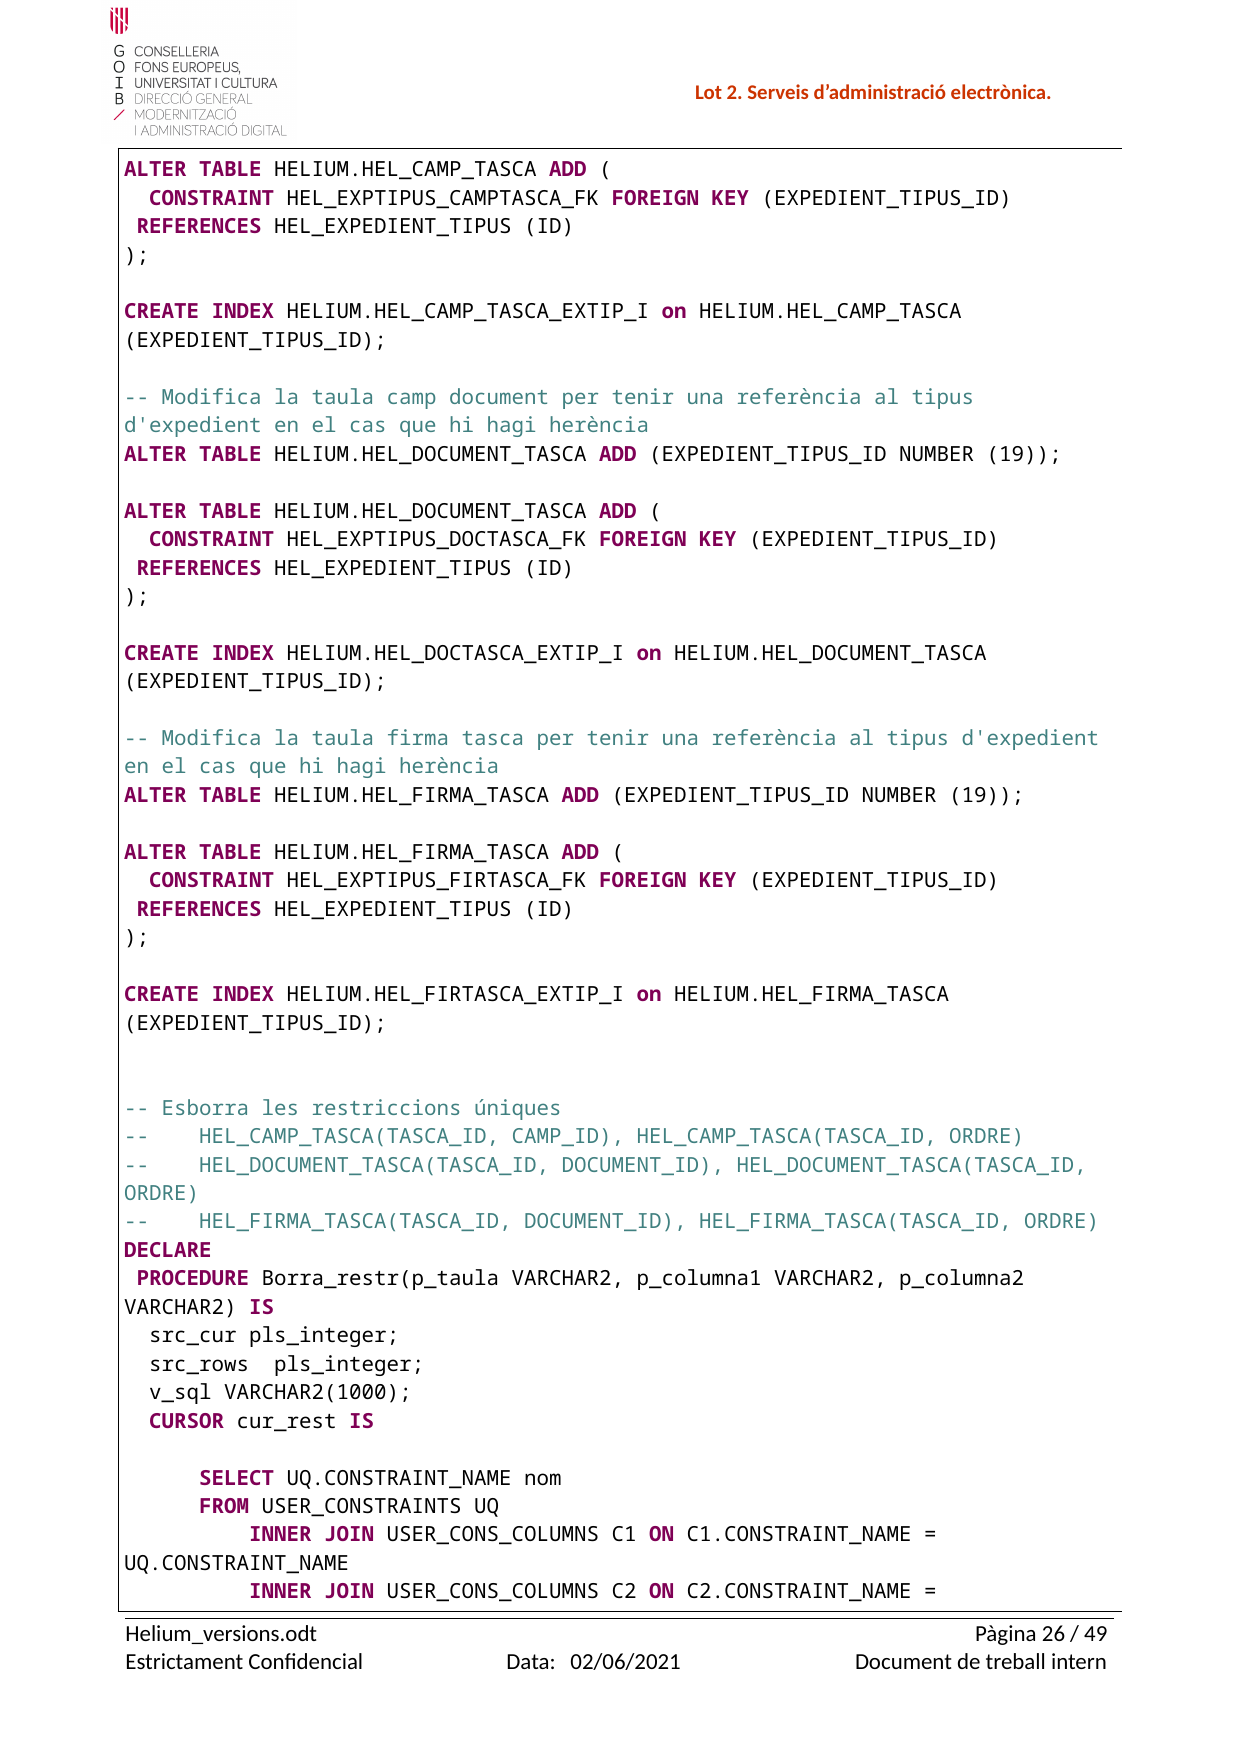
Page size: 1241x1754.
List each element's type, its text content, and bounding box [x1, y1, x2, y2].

table_header ALTER TABLE HELIUM.HEL_CAMP_TASCA ADD ( CONSTRAINT HEL_EXPTIPUS_CAMPTASCA_FK FOREIGN KEY (EXPEDIENT_TIPUS_ID) REFERENCES HEL_EXPEDIENT_TIPUS (ID) ); CREATE INDEX HELIUM.HEL_CAMP_TASCA_EXTIP_I on HELIUM.HEL_CAMP_TASCA (EXPEDIENT_TIPUS_ID); -- Modifica la taula camp document per tenir una referència al tipus d'expedient en el cas que hi hagi herència ALTER TABLE HELIUM.HEL_DOCUMENT_TASCA ADD (EXPEDIENT_TIPUS_ID NUMBER (19)); ALTER TABLE HELIUM.HEL_DOCUMENT_TASCA ADD ( CONSTRAINT HEL_EXPTIPUS_DOCTASCA_FK FOREIGN KEY (EXPEDIENT_TIPUS_ID) REFERENCES HEL_EXPEDIENT_TIPUS (ID) ); CREATE INDEX HELIUM.HEL_DOCTASCA_EXTIP_I on HELIUM.HEL_DOCUMENT_TASCA (EXPEDIENT_TIPUS_ID); -- Modifica la taula firma tasca per tenir una referència al tipus d'expedient en el cas que hi hagi herència ALTER TABLE HELIUM.HEL_FIRMA_TASCA ADD (EXPEDIENT_TIPUS_ID NUMBER (19)); ALTER TABLE HELIUM.HEL_FIRMA_TASCA ADD ( CONSTRAINT HEL_EXPTIPUS_FIRTASCA_FK FOREIGN KEY (EXPEDIENT_TIPUS_ID) REFERENCES HEL_EXPEDIENT_TIPUS (ID) ); CREATE INDEX HELIUM.HEL_FIRTASCA_EXTIP_I on HELIUM.HEL_FIRMA_TASCA (EXPEDIENT_TIPUS_ID); -- Esborra les restriccions úniques -- HEL_CAMP_TASCA(TASCA_ID, CAMP_ID), HEL_CAMP_TASCA(TASCA_ID, ORDRE) -- HEL_DOCUMENT_TASCA(TASCA_ID, DOCUMENT_ID), HEL_DOCUMENT_TASCA(TASCA_ID, ORDRE) -- HEL_FIRMA_TASCA(TASCA_ID, DOCUMENT_ID), HEL_FIRMA_TASCA(TASCA_ID, ORDRE) DECLARE PROCEDURE Borra_restr(p_taula VARCHAR2, p_columna1 VARCHAR2, p_columna2 VARCHAR2) IS src_cur pls_integer; src_rows pls_integer; v_sql VARCHAR2(1000); CURSOR cur_rest IS SELECT UQ.CONSTRAINT_NAME nom FROM USER_CONSTRAINTS UQ INNER JOIN USER_CONS_COLUMNS C1 ON C1.CONSTRAINT_NAME = UQ.CONSTRAINT_NAME INNER JOIN USER_CONS_COLUMNS C2 ON C2.CONSTRAINT_NAME = [119, 149, 1122, 1611]
picture [100, 0, 297, 144]
